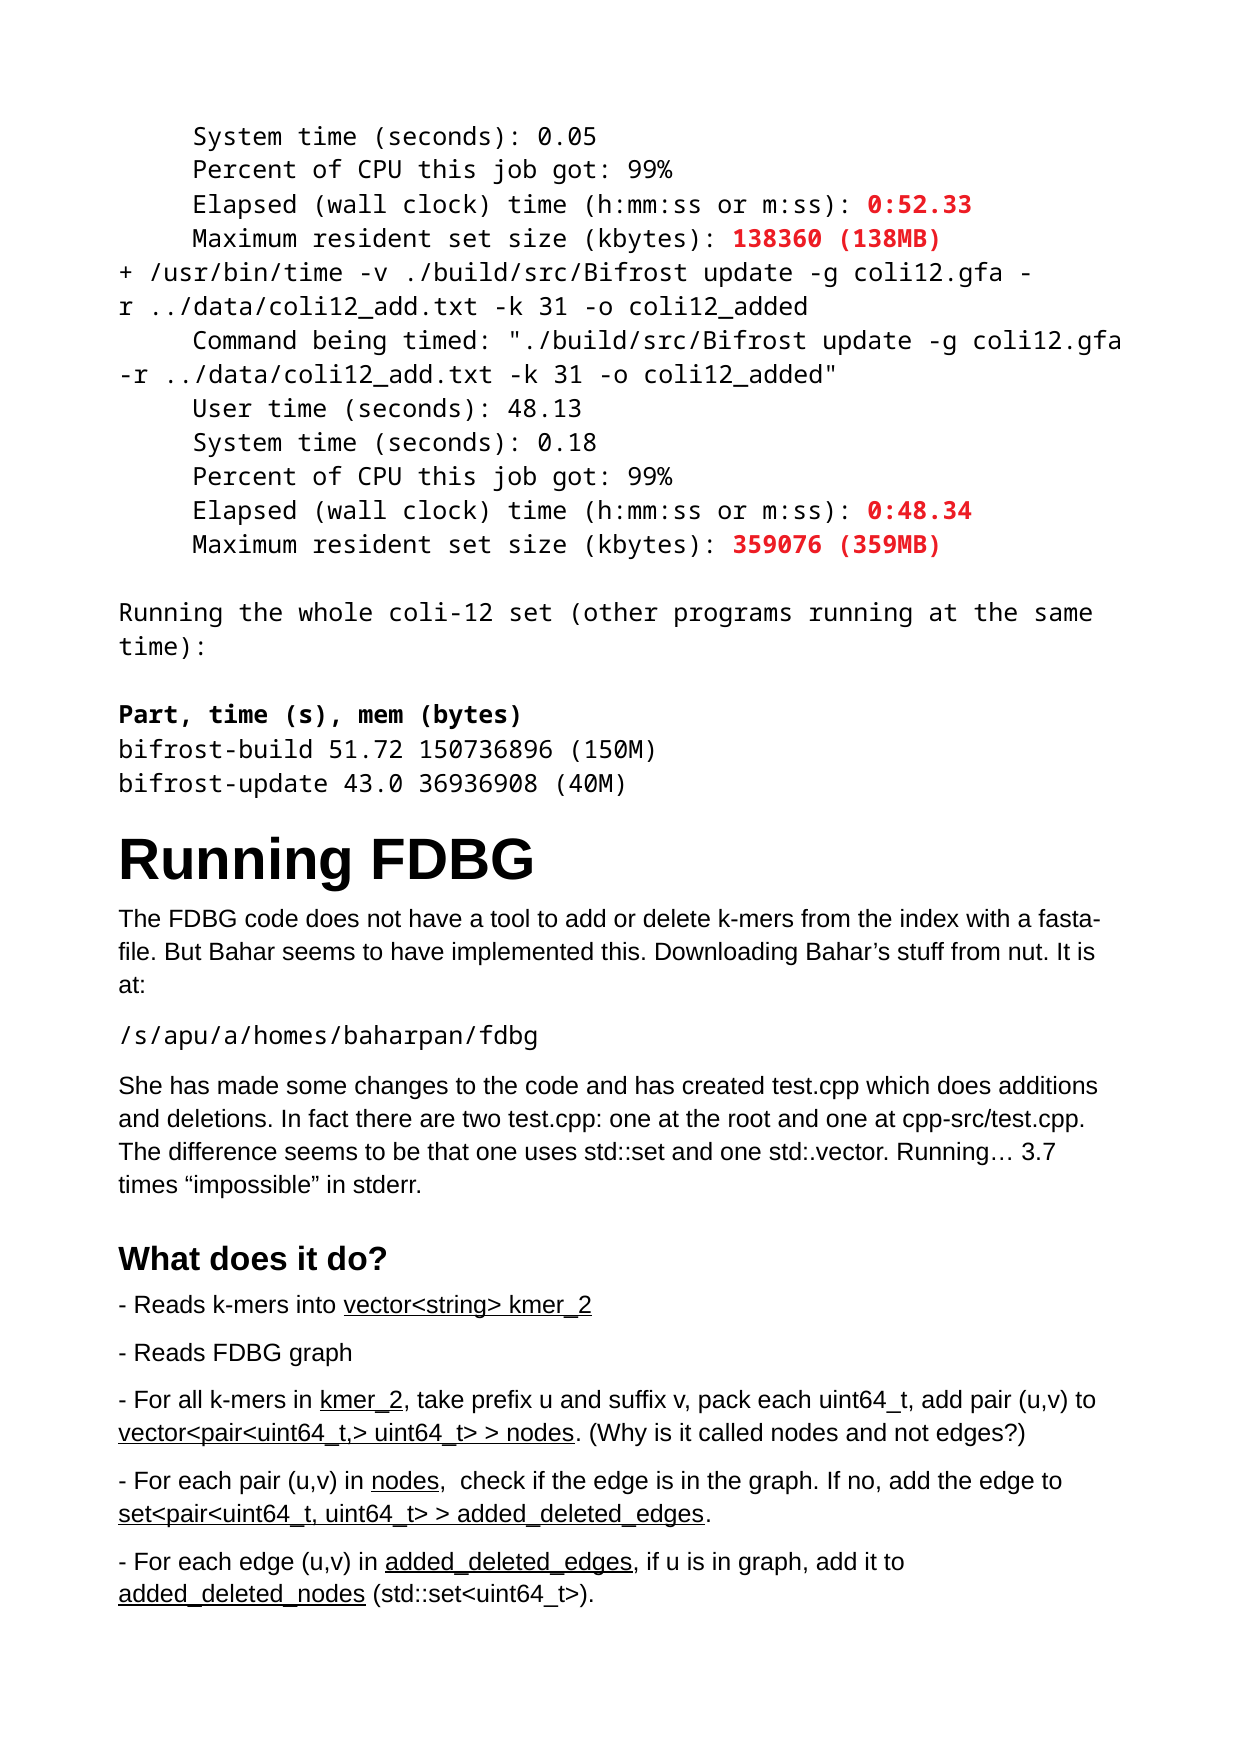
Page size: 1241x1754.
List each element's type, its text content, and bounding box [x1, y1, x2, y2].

text - For all k-mers in kmer_2, take prefix u and suffix v, pack each uint64_t, add pair (u,v) to vector<pair<uint64_t,> uint64_t> > nodes. (Why is it called nodes and not edges?) [118, 1385, 1122, 1447]
text Percent of CPU this job got: 99% [118, 152, 1122, 186]
text Maximum resident set size (kbytes): 138360 (138MB) [118, 220, 1122, 254]
subtitle What does it do? [118, 1239, 1122, 1277]
text System time (seconds): 0.18 [118, 425, 1122, 459]
text Maximum resident set size (kbytes): 359076 (359MB) [118, 527, 1122, 561]
text She has made some changes to the code and has created test.cpp which does additions and deletions. In fact there are two test.cpp: one at the root and one at cpp-src/test.cpp. The difference seems to be that one uses std::set and one std:.vector. Running… 3.7 times “impossible” in stderr. [118, 1071, 1122, 1199]
text Elapsed (wall clock) time (h:mm:ss or m:ss): 0:48.34 [118, 493, 1122, 527]
text /s/apu/a/homes/baharpan/fdbg [118, 1018, 1122, 1052]
text bifrost-build 51.72 150736896 (150M) [118, 731, 1122, 765]
text bifrost-update 43.0 36936908 (40M) [118, 765, 1122, 799]
text - Reads k-mers into vector<string> kmer_2 [118, 1290, 1122, 1319]
text System time (seconds): 0.05 [118, 118, 1122, 152]
text + /usr/bin/time -v ./build/src/Bifrost update -g coli12.gfa -r ../data/coli12_add.txt -k 31 -o coli12_added [118, 254, 1122, 322]
text - For each edge (u,v) in added_deleted_edges, if u is in graph, add it to added_deleted_nodes (std::set<uint64_t>). [118, 1546, 1122, 1608]
title Running FDBG [118, 824, 1122, 891]
text User time (seconds): 48.13 [118, 391, 1122, 425]
text - Reads FDBG graph [118, 1338, 1122, 1366]
text Part, time (s), mem (bytes) [118, 697, 1122, 731]
text Percent of CPU this job got: 99% [118, 459, 1122, 493]
text - For each pair (u,v) in nodes, check if the edge is in the graph. If no, add the edge to set<pair<uint64_t, uint64_t> > added_deleted_edges. [118, 1466, 1122, 1528]
text Running the whole coli-12 set (other programs running at the same time): [118, 595, 1122, 663]
text Elapsed (wall clock) time (h:mm:ss or m:ss): 0:52.33 [118, 186, 1122, 220]
text The FDBG code does not have a tool to add or delete k-mers from the index with a fasta-file. But Bahar seems to have implemented this. Downloading Bahar’s stuff from nut. It is at: [118, 904, 1122, 999]
text Command being timed: "./build/src/Bifrost update -g coli12.gfa -r ../data/coli12_add.txt -k 31 -o coli12_added" [118, 322, 1122, 391]
